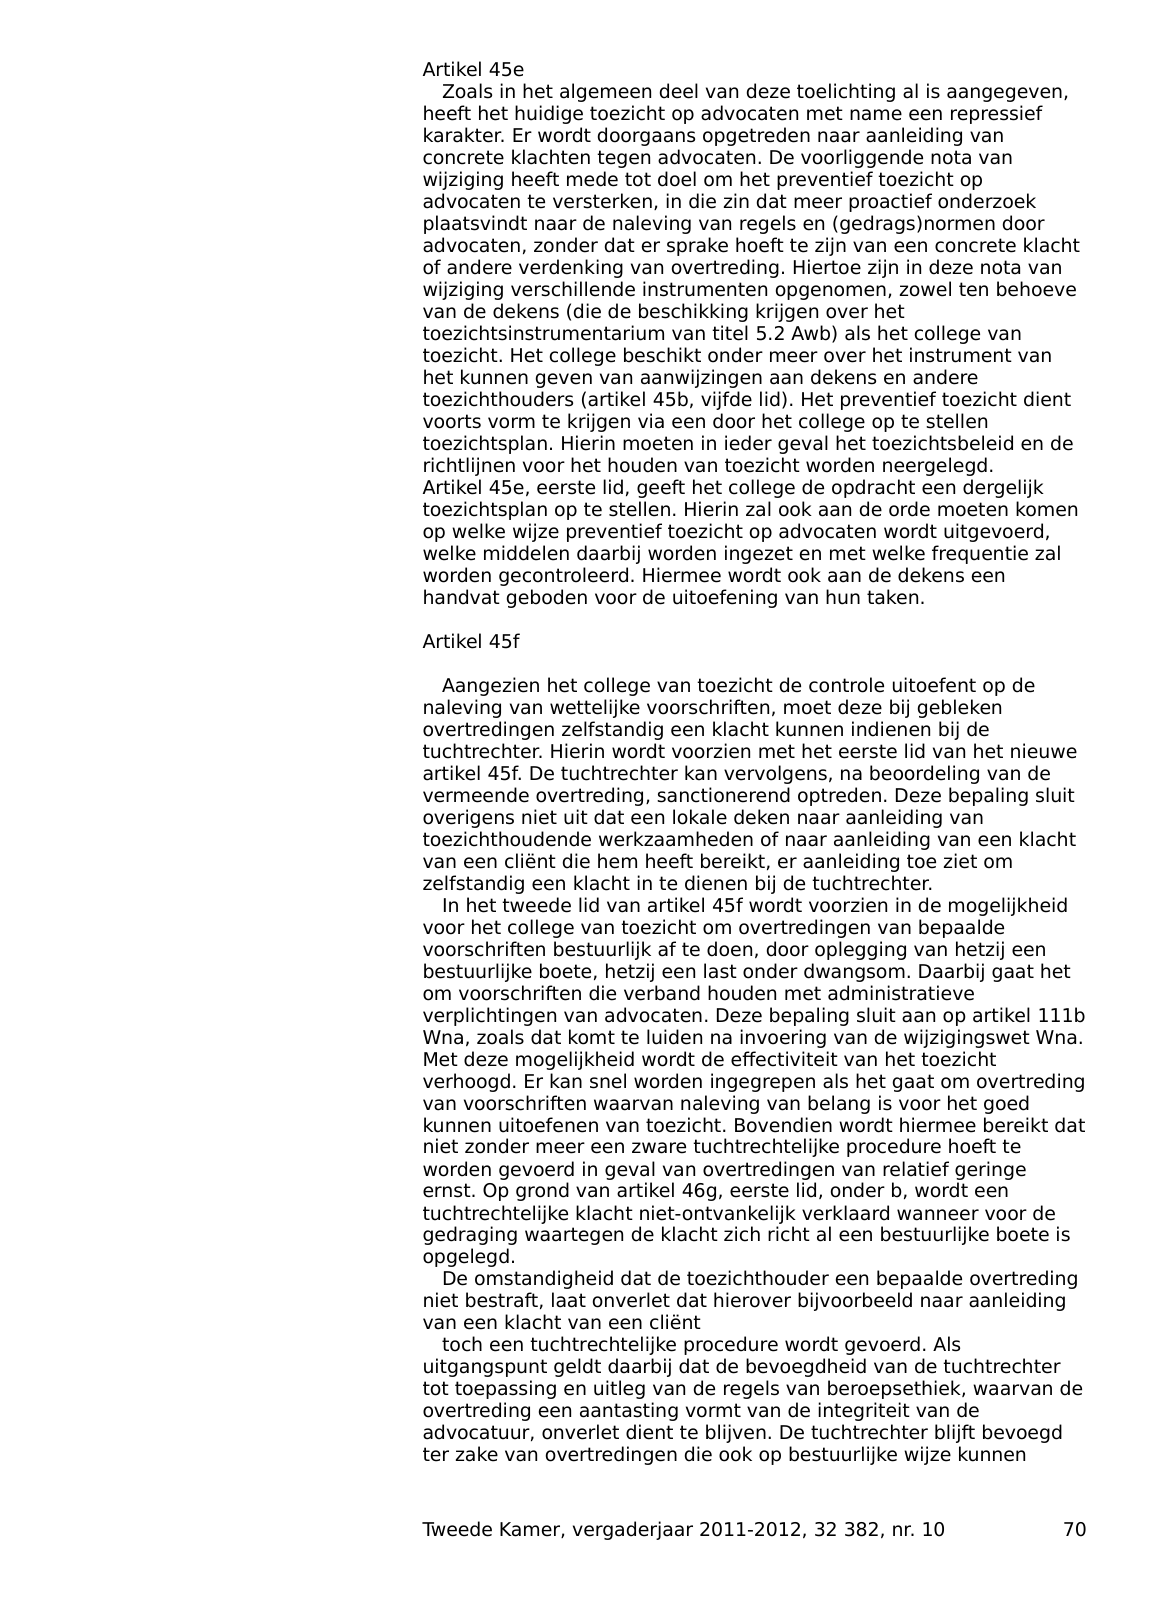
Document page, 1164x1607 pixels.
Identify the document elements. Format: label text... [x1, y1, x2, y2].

subtitle Artikel 45e [422, 59, 1087, 81]
text Zoals in het algemeen deel van deze toelichting al is aangegeven, heeft het huidige toezicht op advocaten met name een repressief karakter. Er wordt doorgaans opgetreden naar aanleiding van concrete klachten tegen advocaten. De voorliggende nota van wijziging heeft mede tot doel om het preventief toezicht op advocaten te versterken, in die zin dat meer proactief onderzoek plaatsvindt naar de naleving van regels en (gedrags)normen door advocaten, zonder dat er sprake hoeft te zijn van een concrete klacht of andere verdenking van overtreding. Hiertoe zijn in deze nota van wijziging verschillende instrumenten opgenomen, zowel ten behoeve van de dekens (die de beschikking krijgen over het toezichtsinstrumentarium van titel 5.2 Awb) als het college van toezicht. Het college beschikt onder meer over het instrument van het kunnen geven van aanwijzingen aan dekens en andere toezichthouders (artikel 45b, vijfde lid). Het preventief toezicht dient voorts vorm te krijgen via een door het college op te stellen toezichtsplan. Hierin moeten in ieder geval het toezichtsbeleid en de richtlijnen voor het houden van toezicht worden neergelegd. Artikel 45e, eerste lid, geeft het college de opdracht een dergelijk toezichtsplan op te stellen. Hierin zal ook aan de orde moeten komen op welke wijze preventief toezicht op advocaten wordt uitgevoerd, welke middelen daarbij worden ingezet en met welke frequentie zal worden gecontroleerd. Hiermee wordt ook aan de dekens een handvat geboden voor de uitoefening van hun taken. [422, 81, 1087, 608]
text In het tweede lid van artikel 45f wordt voorzien in de mogelijkheid voor het college van toezicht om overtredingen van bepaalde voorschriften bestuurlijk af te doen, door oplegging van hetzij een bestuurlijke boete, hetzij een last onder dwangsom. Daarbij gaat het om voorschriften die verband houden met administratieve verplichtingen van advocaten. Deze bepaling sluit aan op artikel 111b Wna, zoals dat komt te luiden na invoering van de wijzigingswet Wna. Met deze mogelijkheid wordt de effectiviteit van het toezicht verhoogd. Er kan snel worden ingegrepen als het gaat om overtreding van voorschriften waarvan naleving van belang is voor het goed kunnen uitoefenen van toezicht. Bovendien wordt hiermee bereikt dat niet zonder meer een zware tuchtrechtelijke procedure hoeft te worden gevoerd in geval van overtredingen van relatief geringe ernst. Op grond van artikel 46g, eerste lid, onder b, wordt een tuchtrechtelijke klacht niet-ontvankelijk verklaard wanneer voor de gedraging waartegen de klacht zich richt al een bestuurlijke boete is opgelegd. [422, 895, 1087, 1268]
text toch een tuchtrechtelijke procedure wordt gevoerd. Als uitgangspunt geldt daarbij dat de bevoegdheid van de tuchtrechter tot toepassing en uitleg van de regels van beroepsethiek, waarvan de overtreding een aantasting vormt van de integriteit van de advocatuur, onverlet dient te blijven. De tuchtrechter blijft bevoegd ter zake van overtredingen die ook op bestuurlijke wijze kunnen [422, 1334, 1087, 1466]
text Aangezien het college van toezicht de controle uitoefent op de naleving van wettelijke voorschriften, moet deze bij gebleken overtredingen zelfstandig een klacht kunnen indienen bij de tuchtrechter. Hierin wordt voorzien met het eerste lid van het nieuwe artikel 45f. De tuchtrechter kan vervolgens, na beoordeling van de vermeende overtreding, sanctionerend optreden. Deze bepaling sluit overigens niet uit dat een lokale deken naar aanleiding van toezichthoudende werkzaamheden of naar aanleiding van een klacht van een cliënt die hem heeft bereikt, er aanleiding toe ziet om zelfstandig een klacht in te dienen bij de tuchtrechter. [422, 675, 1087, 895]
text De omstandigheid dat de toezichthouder een bepaalde overtreding niet bestraft, laat onverlet dat hierover bijvoorbeeld naar aanleiding van een klacht van een cliënt [422, 1268, 1087, 1334]
subtitle Artikel 45f [422, 631, 1087, 653]
